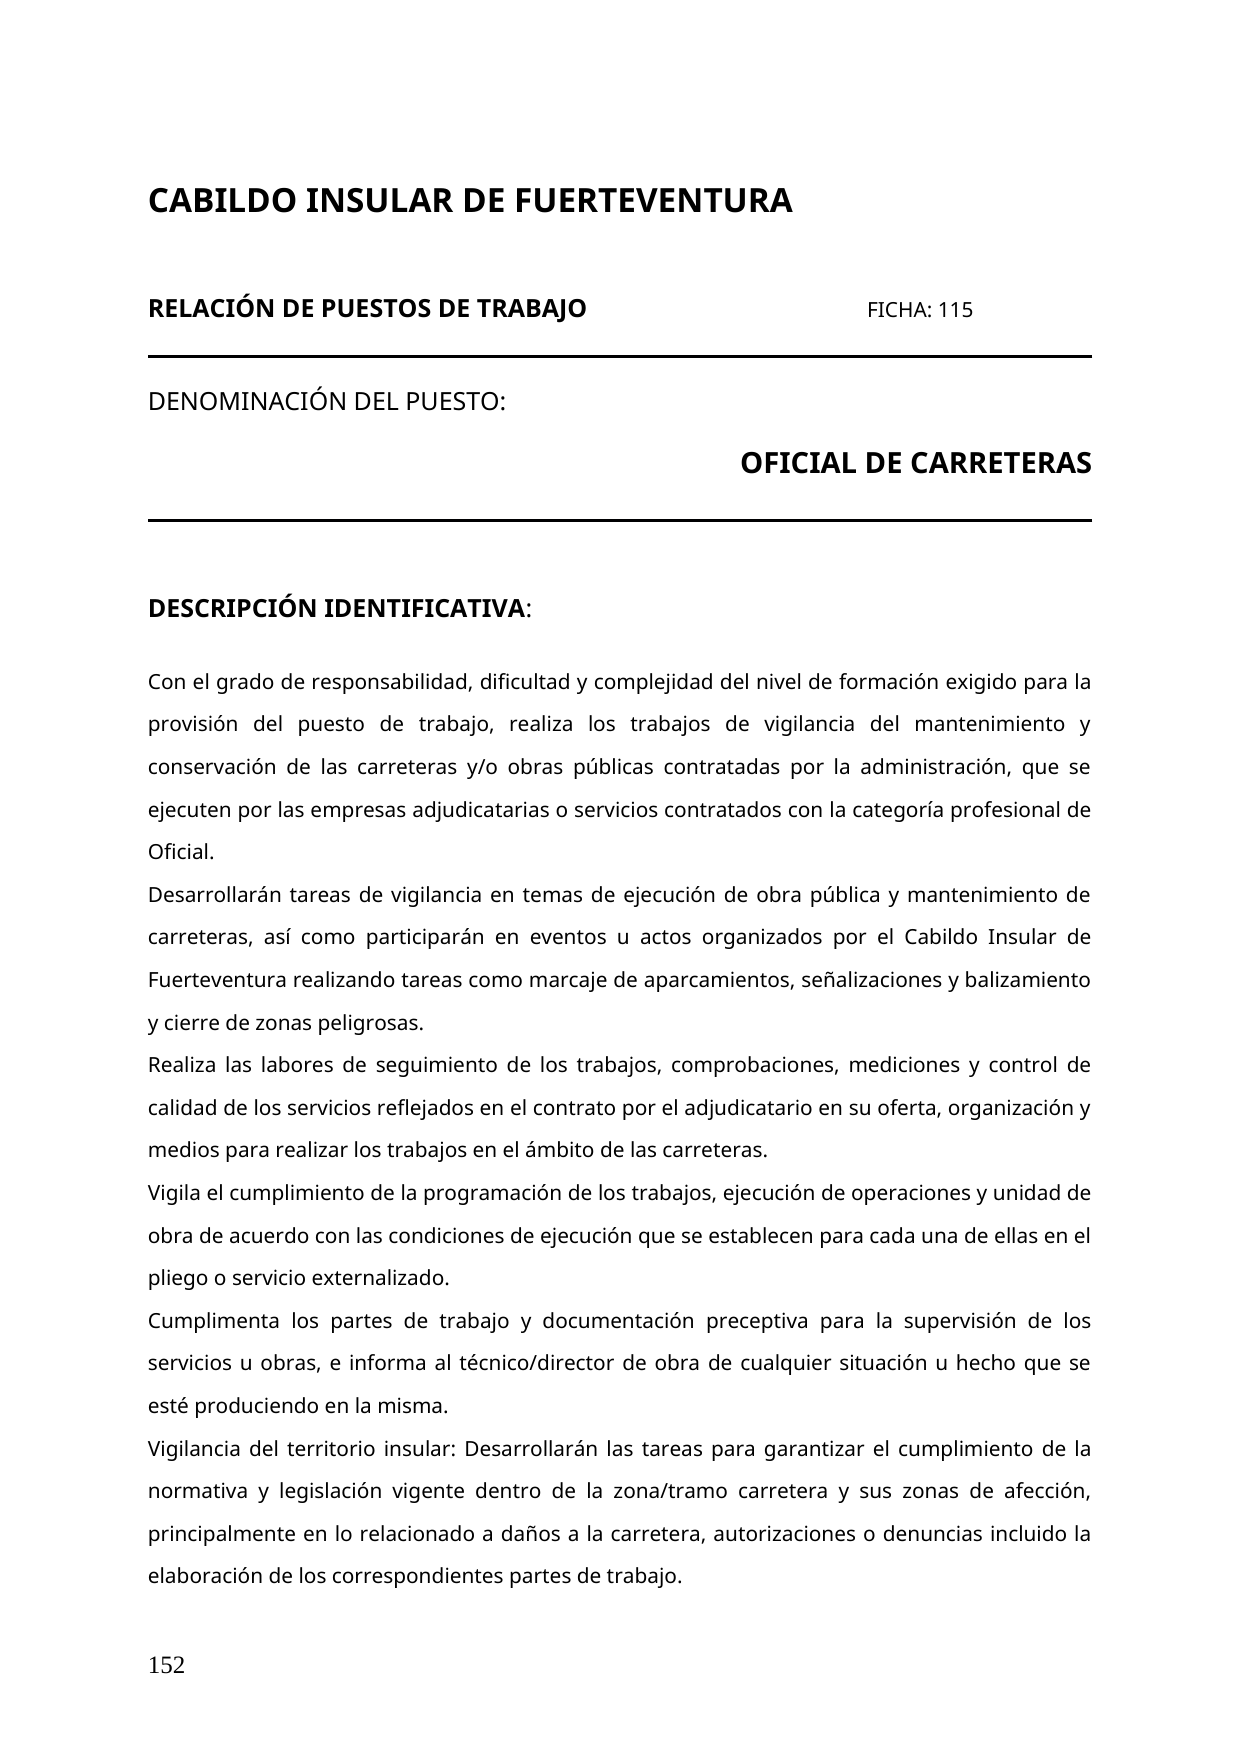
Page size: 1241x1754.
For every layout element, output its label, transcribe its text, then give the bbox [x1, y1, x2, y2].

text Vigilancia del territorio insular: Desarrollarán las tareas para garantizar el cumplimiento de la normativa y legislación vigente dentro de la zona/tramo carretera y sus zonas de afección, principalmente en lo relacionado a daños a la carretera, autorizaciones o denuncias incluido la elaboración de los correspondientes partes de trabajo. [148, 1434, 1092, 1590]
text OFICIAL DE CARRETERAS [177, 442, 1092, 482]
text Cumplimenta los partes de trabajo y documentación preceptiva para la supervisión de los servicios u obras, e informa al técnico/director de obra de cualquier situación u hecho que se esté produciendo en la misma. [148, 1306, 1092, 1419]
text CABILDO INSULAR DE FUERTEVENTURA [148, 177, 1092, 223]
text Desarrollarán tareas de vigilancia en temas de ejecución de obra pública y mantenimiento de carreteras, así como participarán en eventos u actos organizados por el Cabildo Insular de Fuerteventura realizando tareas como marcaje de aparcamientos, señalizaciones y balizamiento y cierre de zonas peligrosas. [148, 880, 1092, 1036]
text RELACIÓN DE PUESTOS DE TRABAJO FICHA: 115 [148, 291, 1092, 325]
text Con el grado de responsabilidad, dificultad y complejidad del nivel de formación exigido para la provisión del puesto de trabajo, realiza los trabajos de vigilancia del mantenimiento y conservación de las carreteras y/o obras públicas contratadas por la administración, que se ejecuten por las empresas adjudicatarias o servicios contratados con la categoría profesional de Oficial. [148, 667, 1092, 866]
text Vigila el cumplimiento de la programación de los trabajos, ejecución de operaciones y unidad de obra de acuerdo con las condiciones de ejecución que se establecen para cada una de ellas en el pliego o servicio externalizado. [148, 1178, 1092, 1292]
text Realiza las labores de seguimiento de los trabajos, comprobaciones, mediciones y control de calidad de los servicios reflejados en el contrato por el adjudicatario en su oferta, organización y medios para realizar los trabajos en el ámbito de las carreteras. [148, 1050, 1092, 1164]
text DENOMINACIÓN DEL PUESTO: [148, 383, 1092, 417]
text DESCRIPCIÓN IDENTIFICATIVA: [148, 590, 1092, 624]
